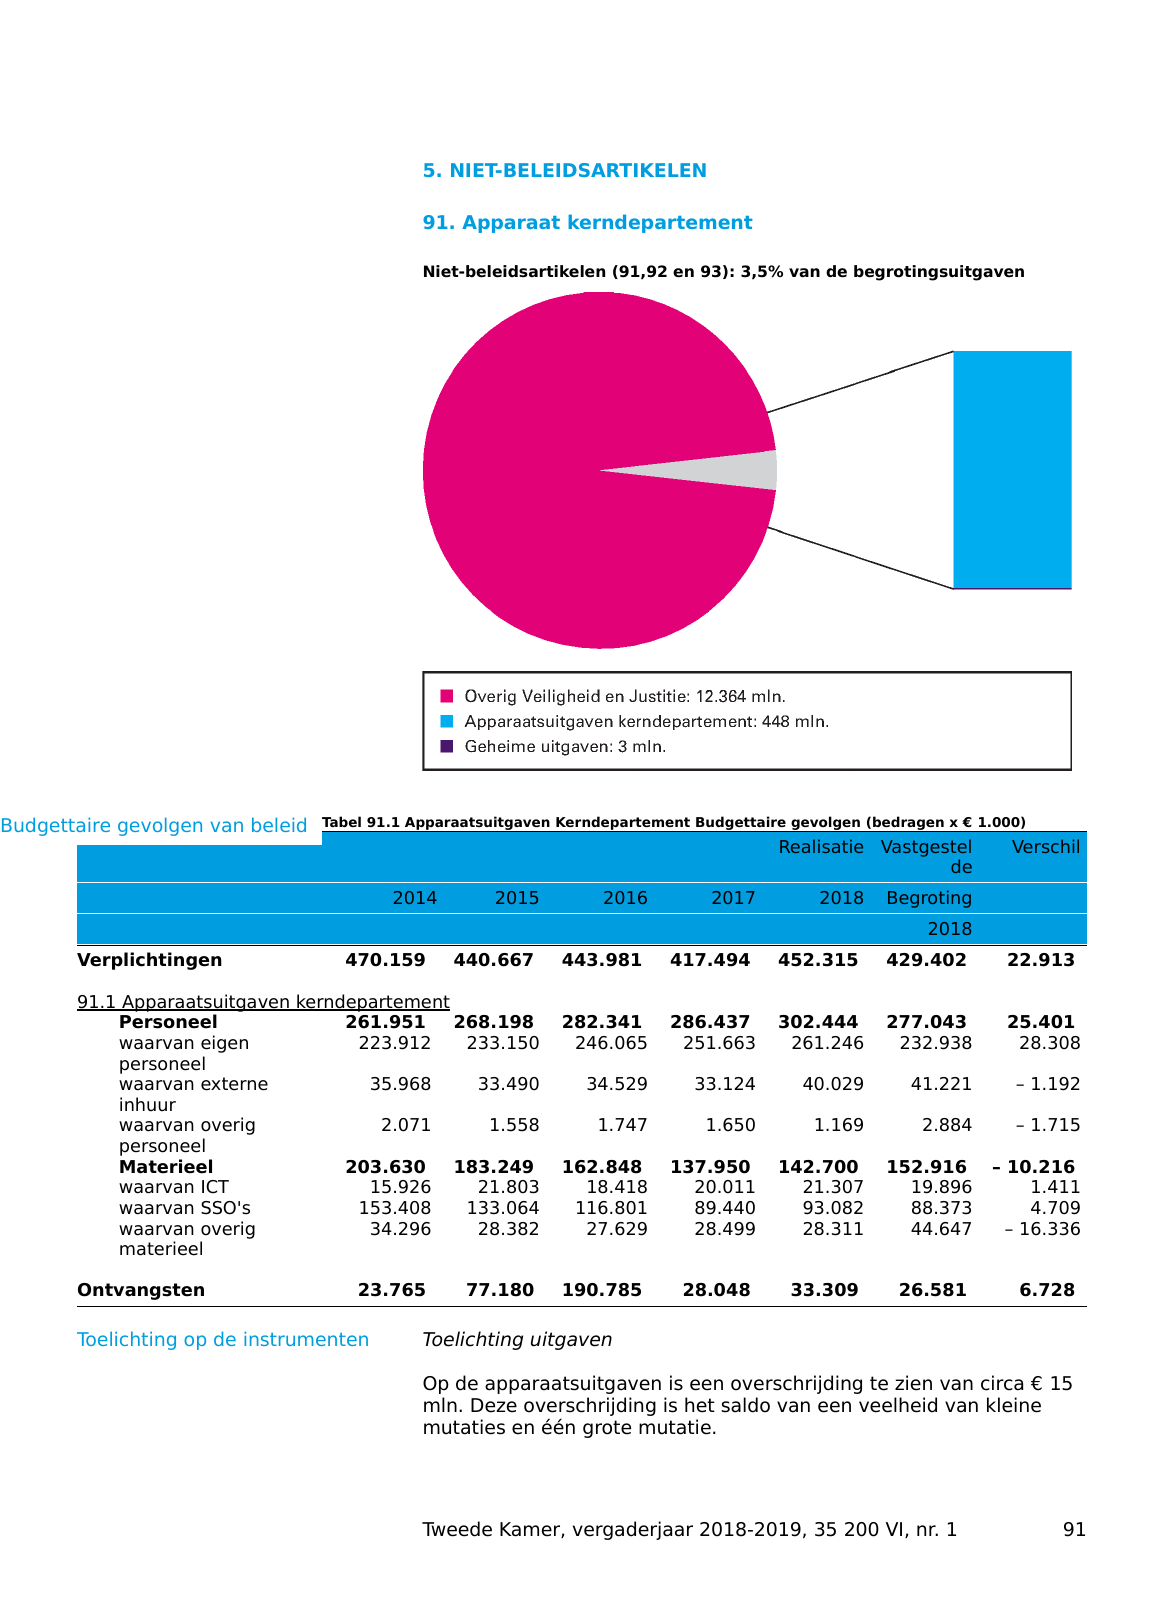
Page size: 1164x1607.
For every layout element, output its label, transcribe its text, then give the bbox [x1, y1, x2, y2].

table_cell 232.938 [870, 1033, 978, 1074]
table_cell [762, 1260, 870, 1280]
table_cell [762, 971, 870, 992]
table_cell [978, 971, 1087, 992]
table_cell 28.048 [654, 1280, 762, 1306]
table_cell 223.912 [329, 1033, 437, 1074]
table_cell 190.785 [546, 1280, 654, 1306]
table_cell waarvan ICT [113, 1177, 329, 1198]
table_cell [113, 832, 329, 883]
table_cell 1.747 [546, 1115, 654, 1157]
table_cell [77, 1177, 113, 1198]
table_cell 470.159 [329, 946, 437, 971]
table_cell [77, 1074, 113, 1115]
table_cell [762, 914, 870, 944]
table_cell waarvan overig materieel [113, 1219, 329, 1260]
table_cell 203.630 [329, 1157, 437, 1177]
table_cell Vastgestelde [870, 832, 978, 882]
table_cell – 1.192 [978, 1074, 1087, 1115]
table_cell 116.801 [546, 1198, 654, 1218]
table_cell 35.968 [329, 1074, 437, 1115]
table_cell 277.043 [870, 1012, 978, 1033]
table_header Tabel 91.1 Apparaatsuitgaven Kerndepartement Budgettaire gevolgen (bedragen x € 1.000) [0, 815, 1087, 845]
table_cell 2016 [546, 883, 654, 913]
table_cell 91.1 Apparaatsuitgaven kerndepartement [77, 992, 1087, 1012]
table_cell waarvan eigen personeel [113, 1033, 329, 1074]
table_cell [113, 1260, 329, 1280]
table_cell [546, 914, 654, 944]
table_cell – 10.216 [978, 1157, 1087, 1177]
table_cell Begroting [870, 883, 978, 913]
table_cell 93.082 [762, 1198, 870, 1218]
table_cell [77, 1198, 113, 1218]
table_cell [77, 1157, 113, 1177]
table_cell 21.803 [438, 1177, 546, 1198]
table_cell [654, 971, 762, 992]
table_cell 1.169 [762, 1115, 870, 1157]
table_cell [654, 914, 762, 944]
table_cell 452.315 [762, 946, 870, 971]
table_cell [438, 1260, 546, 1280]
table_cell 25.401 [978, 1012, 1087, 1033]
table_cell [77, 1012, 113, 1033]
table_cell 153.408 [329, 1198, 437, 1218]
table_cell 28.382 [438, 1219, 546, 1260]
table_cell 440.667 [438, 946, 546, 971]
table_cell Realisatie [329, 832, 870, 882]
table_cell waarvan SSO's [113, 1198, 329, 1218]
table_cell 261.951 [329, 1012, 437, 1033]
picture [422, 292, 1072, 771]
table_cell 33.309 [762, 1280, 870, 1306]
table_cell 28.308 [978, 1033, 1087, 1074]
table_cell [77, 1260, 113, 1280]
subtitle [77, 1351, 399, 1359]
table_cell [870, 1260, 978, 1280]
table_cell [77, 1115, 113, 1157]
table_cell 21.307 [762, 1177, 870, 1198]
table_cell [870, 971, 978, 992]
subtitle 5. NIET-BELEIDSARTIKELEN [422, 160, 1087, 182]
text Niet-beleidsartikelen (91,92 en 93): 3,5% van de begrotingsuitgaven [422, 263, 1072, 281]
table_cell 286.437 [654, 1012, 762, 1033]
table_cell 89.440 [654, 1198, 762, 1218]
table_cell Verschil [978, 832, 1087, 882]
table_cell Ontvangsten [77, 1280, 329, 1306]
text Toelichting op de instrumenten [77, 1329, 399, 1351]
table_cell 251.663 [654, 1033, 762, 1074]
table_cell 40.029 [762, 1074, 870, 1115]
table_cell 34.296 [329, 1219, 437, 1260]
table_cell 137.950 [654, 1157, 762, 1177]
table_cell [77, 1033, 113, 1074]
table_cell [438, 971, 546, 992]
table_cell 18.418 [546, 1177, 654, 1198]
subtitle Toelichting uitgaven [422, 1329, 1087, 1351]
table_cell 443.981 [546, 946, 654, 971]
table_cell [438, 914, 546, 944]
table_cell waarvan overig personeel [113, 1115, 329, 1157]
table_cell 26.581 [870, 1280, 978, 1306]
table_cell 183.249 [438, 1157, 546, 1177]
table_cell 41.221 [870, 1074, 978, 1115]
table_cell [654, 1260, 762, 1280]
table_cell 20.011 [654, 1177, 762, 1198]
table_cell – 1.715 [978, 1115, 1087, 1157]
table_cell 1.558 [438, 1115, 546, 1157]
table_cell 19.896 [870, 1177, 978, 1198]
table_cell 28.311 [762, 1219, 870, 1260]
table_cell – 16.336 [978, 1219, 1087, 1260]
table_cell 133.064 [438, 1198, 546, 1218]
table_cell 2018 [762, 883, 870, 913]
table_cell 1.411 [978, 1177, 1087, 1198]
table_cell 246.065 [546, 1033, 654, 1074]
table_cell 4.709 [978, 1198, 1087, 1218]
table_cell 23.765 [329, 1280, 437, 1306]
table_cell 27.629 [546, 1219, 654, 1260]
table_cell 302.444 [762, 1012, 870, 1033]
table_cell 152.916 [870, 1157, 978, 1177]
table_cell [329, 914, 437, 944]
table_cell 77.180 [438, 1280, 546, 1306]
table_cell [77, 1219, 113, 1260]
table_cell 162.848 [546, 1157, 654, 1177]
table_cell 2018 [870, 914, 978, 944]
table_cell [77, 971, 113, 992]
table_cell [978, 914, 1087, 944]
table_cell 22.913 [978, 946, 1087, 971]
table_cell waarvan externe inhuur [113, 1074, 329, 1115]
table_cell [329, 1260, 437, 1280]
table_cell 2015 [438, 883, 546, 913]
table_cell 2014 [329, 883, 437, 913]
subtitle 91. Apparaat kerndepartement [422, 212, 1087, 234]
table_cell 88.373 [870, 1198, 978, 1218]
table_cell 34.529 [546, 1074, 654, 1115]
table_cell 1.650 [654, 1115, 762, 1157]
table_cell 33.490 [438, 1074, 546, 1115]
table_cell [329, 971, 437, 992]
table_cell 28.499 [654, 1219, 762, 1260]
table_cell 417.494 [654, 946, 762, 971]
table_cell 261.246 [762, 1033, 870, 1074]
table_cell 2.884 [870, 1115, 978, 1157]
table_cell 15.926 [329, 1177, 437, 1198]
table_cell [978, 1260, 1087, 1280]
table_cell 33.124 [654, 1074, 762, 1115]
table_cell Materieel [113, 1157, 329, 1177]
text Op de apparaatsuitgaven is een overschrijding te zien van circa € 15 mln. Deze overschrijding is het saldo van een veelheid van kleine mutaties en één grote mutatie. [422, 1373, 1087, 1439]
table_cell 2017 [654, 883, 762, 913]
table_cell [546, 1260, 654, 1280]
table_cell Verplichtingen [77, 946, 329, 971]
table_cell 2.071 [329, 1115, 437, 1157]
table_cell [113, 971, 329, 992]
table_cell 142.700 [762, 1157, 870, 1177]
table_cell [77, 845, 113, 883]
table_cell 233.150 [438, 1033, 546, 1074]
table_cell 282.341 [546, 1012, 654, 1033]
table_cell Personeel [113, 1012, 329, 1033]
table_cell 6.728 [978, 1280, 1087, 1306]
table_cell 44.647 [870, 1219, 978, 1260]
table_cell 429.402 [870, 946, 978, 971]
table_cell 268.198 [438, 1012, 546, 1033]
table_cell [546, 971, 654, 992]
table_cell [978, 883, 1087, 913]
